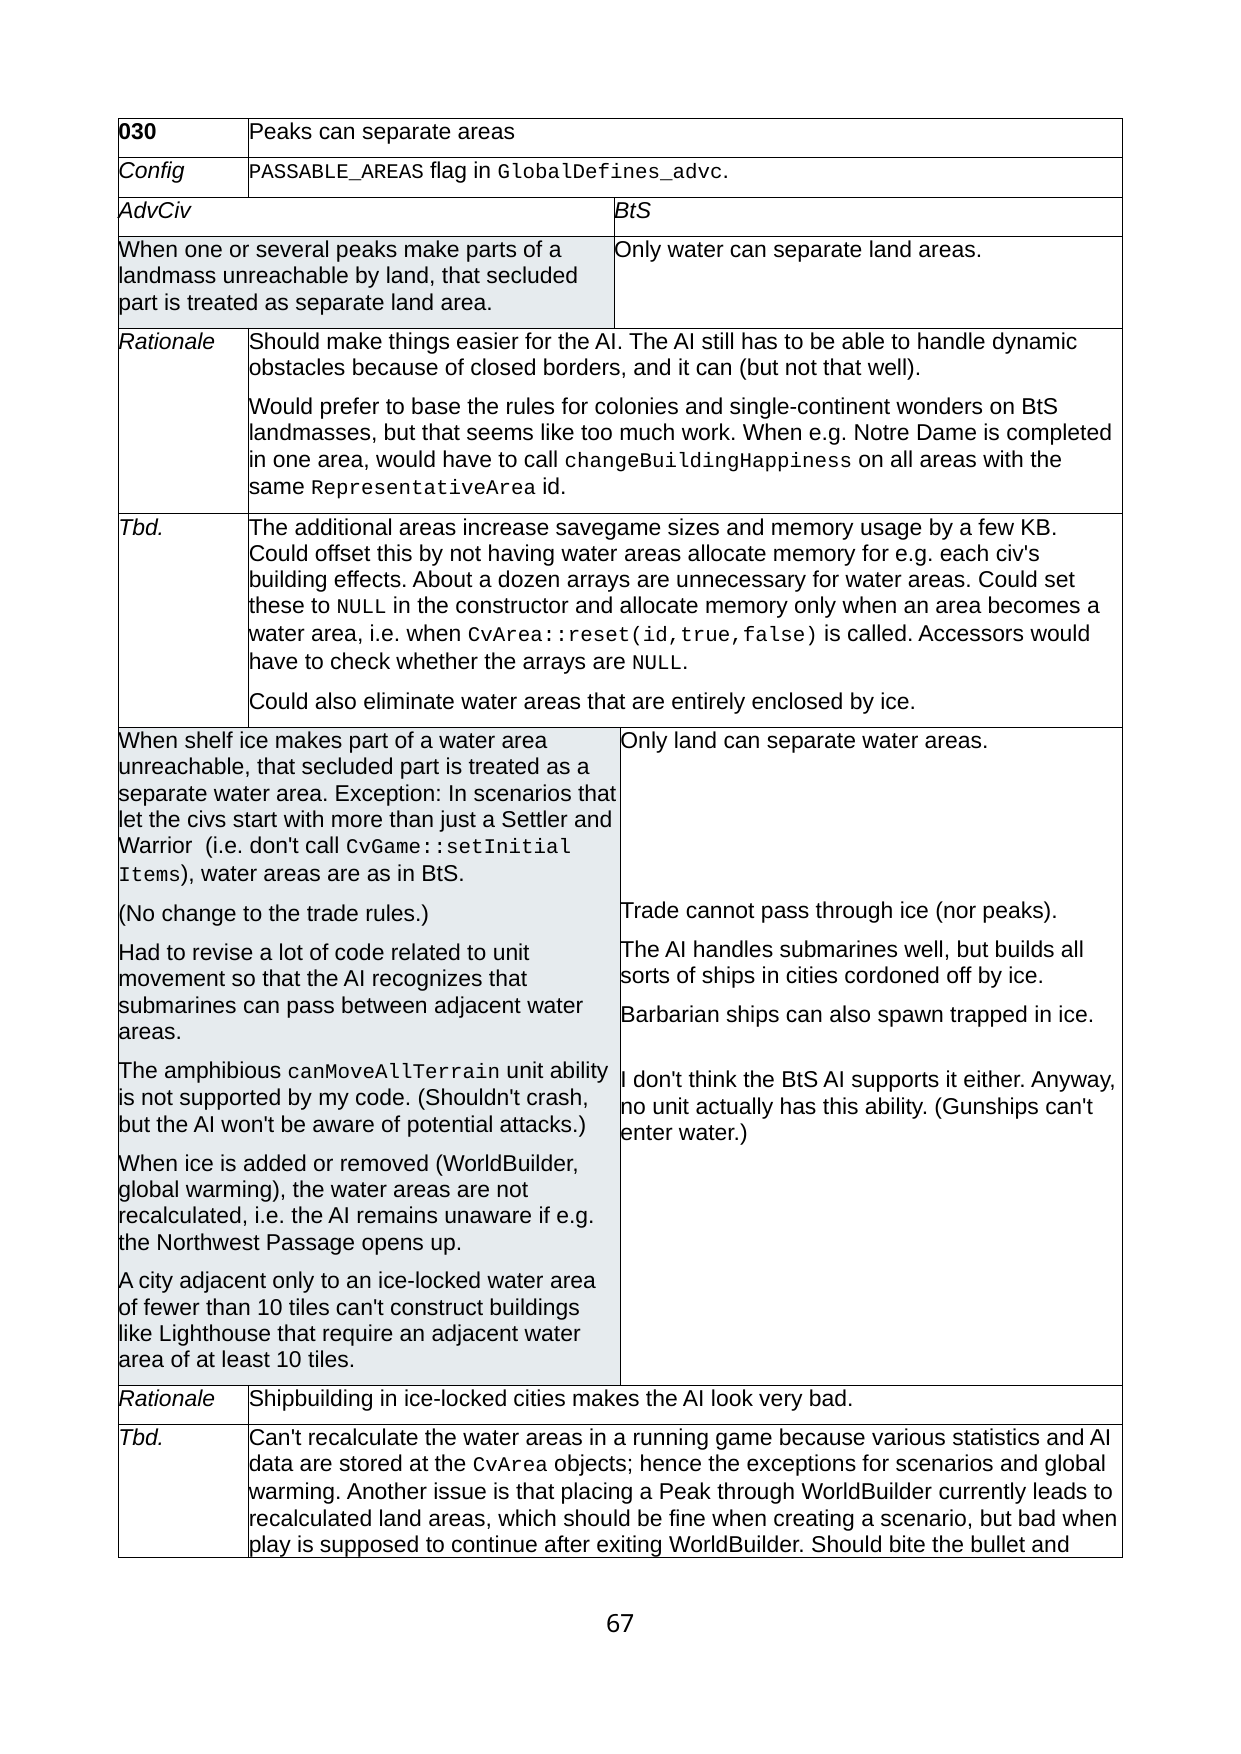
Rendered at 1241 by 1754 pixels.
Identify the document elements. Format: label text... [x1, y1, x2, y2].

table_cell Should make things easier for the AI. The AI still has to be able to handle dynamic obstacles because of closed borders, and it can (but not that well). Would prefer to base the rules for colonies and single-continent wonders on BtS landmasses, but that seems like too much work. When e.g. Notre Dame is completed in one area, would have to call changeBuildingHappiness on all areas with the same RepresentativeArea id. [249, 329, 1122, 513]
table_header Peaks can separate areas [249, 119, 1122, 157]
table_cell Only land can separate water areas. Trade cannot pass through ice (nor peaks). The AI handles submarines well, but builds all sorts of ships in cities cordoned off by ice. Barbarian ships can also spawn trapped in ice. I don't think the BtS AI supports it either. Anyway, no unit actually has this ability. (Gunships can't enter water.) [621, 728, 1122, 1385]
table_cell Rationale [119, 1386, 248, 1424]
table_cell AdvCiv [119, 198, 614, 236]
table_cell Tbd. [119, 1425, 248, 1557]
table_cell Can't recalculate the water areas in a running game because various statistics and AI data are stored at the CvArea objects; hence the exceptions for scenarios and global warming. Another issue is that placing a Peak through WorldBuilder currently leads to recalculated land areas, which should be fine when creating a scenario, but bad when play is supposed to continue after exiting WorldBuilder. Should bite the bullet and [249, 1425, 1122, 1557]
table_cell When one or several peaks make parts of a landmass unreachable by land, that secluded part is treated as separate land area. [119, 237, 614, 328]
table_cell Only water can separate land areas. [615, 237, 1122, 328]
table_cell BtS [615, 198, 1122, 236]
table_cell PASSABLE_AREAS flag in GlobalDefines_advc. [249, 158, 1122, 197]
table_cell The additional areas increase savegame sizes and memory usage by a few KB. Could offset this by not having water areas allocate memory for e.g. each civ's building effects. About a dozen arrays are unnecessary for water areas. Could set these to NULL in the constructor and allocate memory only when an area becomes a water area, i.e. when CvArea::reset(id,true,false) is called. Accessors would have to check whether the arrays are NULL. Could also eliminate water areas that are entirely enclosed by ice. [249, 514, 1122, 727]
table_cell Shipbuilding in ice-locked cities makes the AI look very bad. [249, 1386, 1122, 1424]
table_cell Config [119, 158, 248, 197]
table_cell When shelf ice makes part of a water area unreachable, that secluded part is treated as a separate water area. Exception: In scenarios that let the civs start with more than just a Settler and Warrior (i.e. don't call CvGame::setInitial Items), water areas are as in BtS. (No change to the trade rules.) Had to revise a lot of code related to unit movement so that the AI recognizes that submarines can pass between adjacent water areas. The amphibious canMoveAllTerrain unit ability is not supported by my code. (Shouldn't crash, but the AI won't be aware of potential attacks.) When ice is added or removed (WorldBuilder, global warming), the water areas are not recalculated, i.e. the AI remains unaware if e.g. the Northwest Passage opens up. A city adjacent only to an ice-locked water area of fewer than 10 tiles can't construct buildings like Lighthouse that require an adjacent water area of at least 10 tiles. [119, 728, 620, 1385]
table_header 030 [119, 119, 248, 157]
table_cell Tbd. [119, 514, 248, 727]
table_cell Rationale [119, 329, 248, 513]
